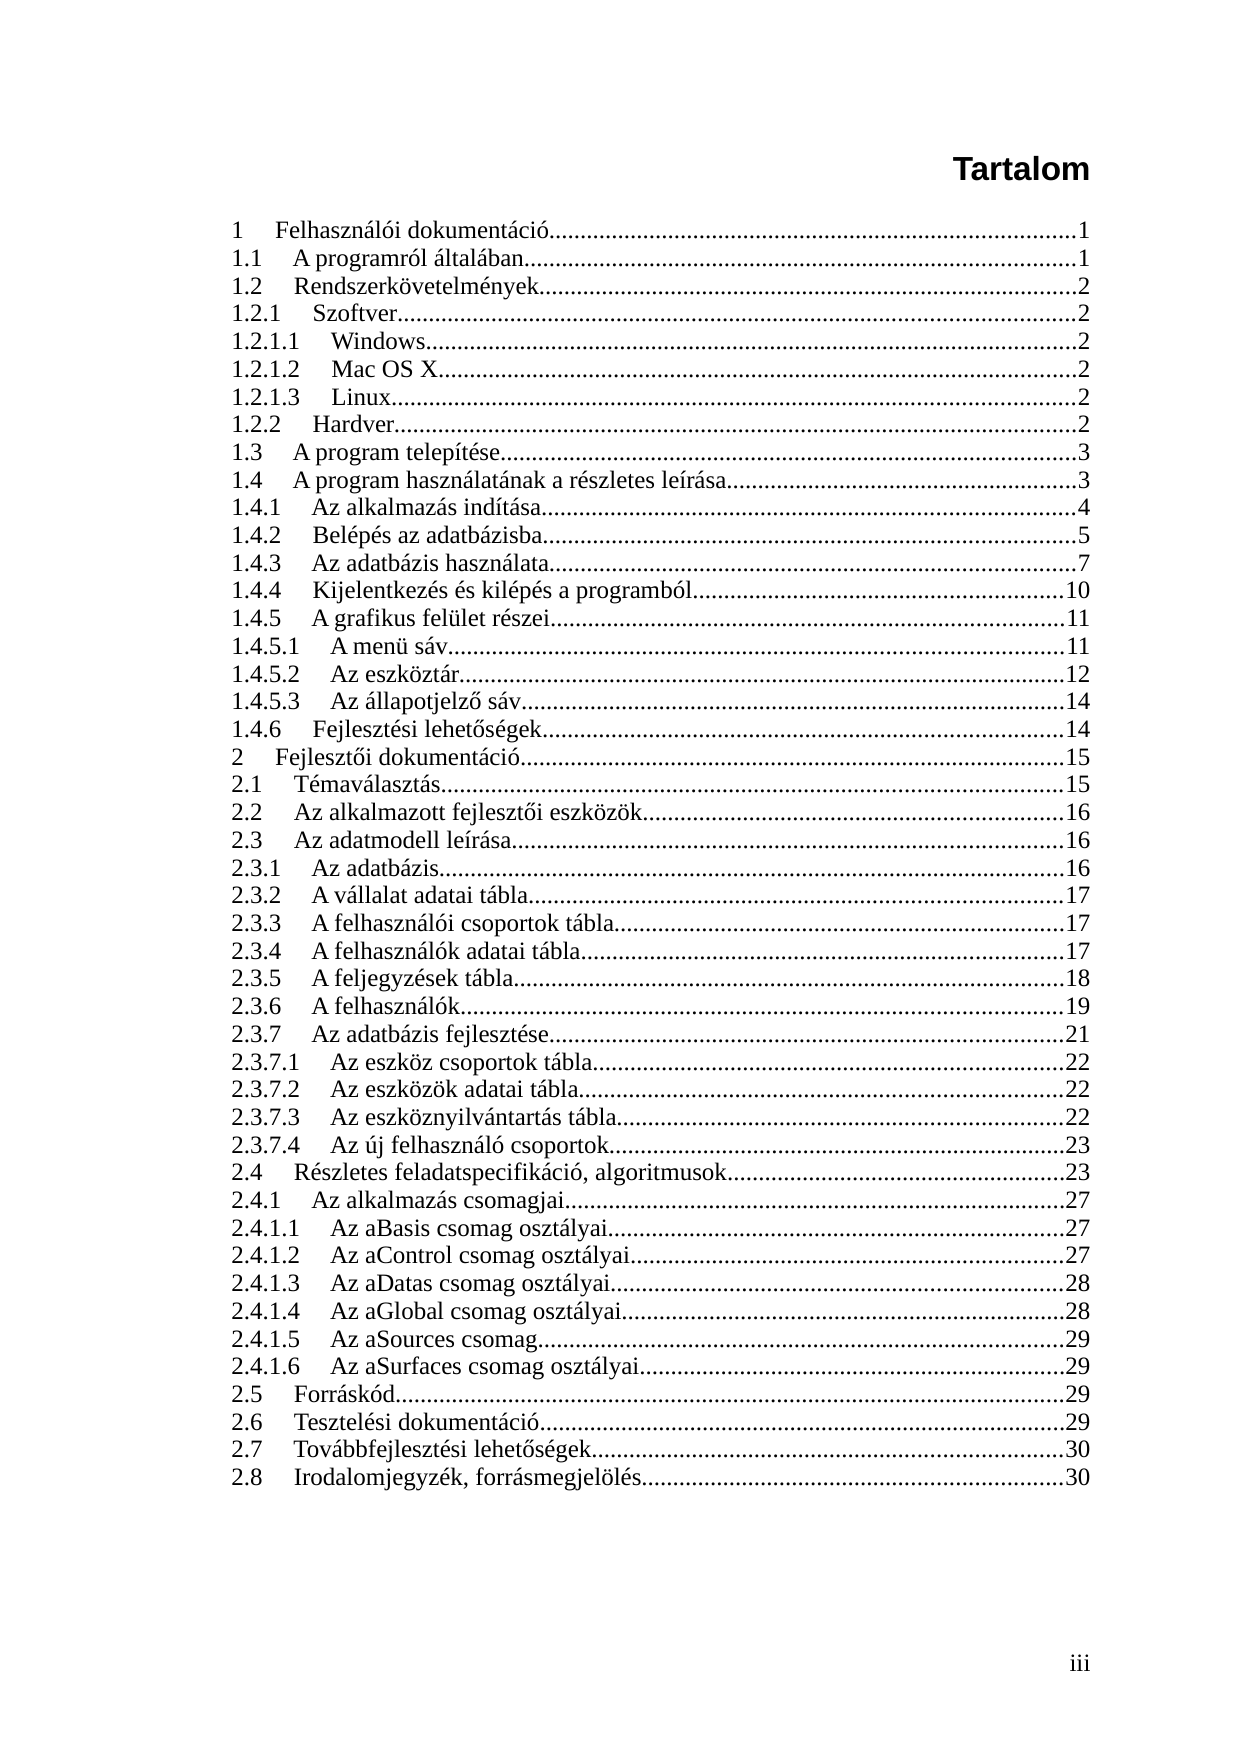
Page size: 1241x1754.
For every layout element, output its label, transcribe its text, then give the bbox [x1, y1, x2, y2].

text 1.4.5 A grafikus felület részei 11 [225, 604, 1090, 632]
text 1.4.5.1 A menü sáv 11 [225, 632, 1090, 660]
text 1.2.1.1 Windows 2 [225, 327, 1090, 355]
text 2.4.1.3 Az aDatas csomag osztályai 28 [225, 1269, 1090, 1297]
text 2.3.7 Az adatbázis fejlesztése 21 [225, 1020, 1090, 1048]
text 1.3 A program telepítése 3 [225, 438, 1090, 466]
text 2.4.1 Az alkalmazás csomagjai 27 [225, 1186, 1090, 1214]
text 2.3.7.1 Az eszköz csoportok tábla 22 [225, 1048, 1090, 1075]
text 2.8 Irodalomjegyzék, forrásmegjelölés 30 [225, 1463, 1090, 1491]
text 1.4.5.3 Az állapotjelző sáv 14 [225, 687, 1090, 715]
text 2.3.1 Az adatbázis 16 [225, 854, 1090, 881]
text 1.1 A programról általában 1 [225, 244, 1090, 272]
text 2.3.4 A felhasználók adatai tábla 17 [225, 937, 1090, 964]
text 1.4.4 Kijelentkezés és kilépés a programból 10 [225, 577, 1090, 604]
text 2.3.7.2 Az eszközök adatai tábla 22 [225, 1075, 1090, 1103]
text 2.4.1.1 Az aBasis csomag osztályai 27 [225, 1214, 1090, 1242]
text 1.2.1.3 Linux 2 [225, 383, 1090, 410]
text 2.2 Az alkalmazott fejlesztői eszközök 16 [225, 798, 1090, 826]
text 1.2 Rendszerkövetelmények 2 [225, 272, 1090, 299]
text 2.3.7.4 Az új felhasználó csoportok 23 [225, 1131, 1090, 1158]
text 2.1 Témaválasztás 15 [225, 771, 1090, 798]
text 1.2.2 Hardver 2 [225, 410, 1090, 438]
text 2.4.1.5 Az aSources csomag 29 [225, 1325, 1090, 1352]
text 2.3.5 A feljegyzések tábla 18 [225, 964, 1090, 992]
text 1.4.2 Belépés az adatbázisba 5 [225, 521, 1090, 549]
text 1.4 A program használatának a részletes leírása 3 [225, 466, 1090, 493]
text 2.6 Tesztelési dokumentáció 29 [225, 1408, 1090, 1436]
text 1.2.1 Szoftver 2 [225, 299, 1090, 327]
text 2.4.1.4 Az aGlobal csomag osztályai 28 [225, 1297, 1090, 1325]
text 1.4.1 Az alkalmazás indítása 4 [225, 493, 1090, 521]
text 2.3.6 A felhasználók 19 [225, 992, 1090, 1020]
text 2.5 Forráskód 29 [225, 1380, 1090, 1408]
text 1.4.6 Fejlesztési lehetőségek 14 [225, 715, 1090, 743]
text 2.3 Az adatmodell leírása 16 [225, 826, 1090, 854]
text 1.4.3 Az adatbázis használata 7 [225, 549, 1090, 577]
text 1.2.1.2 Mac OS X 2 [225, 355, 1090, 383]
text 2.3.3 A felhasználói csoportok tábla 17 [225, 909, 1090, 937]
text 2.4.1.6 Az aSurfaces csomag osztályai 29 [225, 1352, 1090, 1380]
text 2.3.7.3 Az eszköznyilvántartás tábla 22 [225, 1103, 1090, 1131]
text 1.4.5.2 Az eszköztár 12 [225, 660, 1090, 687]
text 2.7 Továbbfejlesztési lehetőségek 30 [225, 1436, 1090, 1463]
text 2.4.1.2 Az aControl csomag osztályai 27 [225, 1242, 1090, 1269]
text 2.3.2 A vállalat adatai tábla 17 [225, 881, 1090, 909]
text 2 Fejlesztői dokumentáció 15 [225, 743, 1090, 771]
text 1 Felhasználói dokumentáció 1 [225, 216, 1090, 244]
text 2.4 Részletes feladatspecifikáció, algoritmusok 23 [225, 1158, 1090, 1186]
